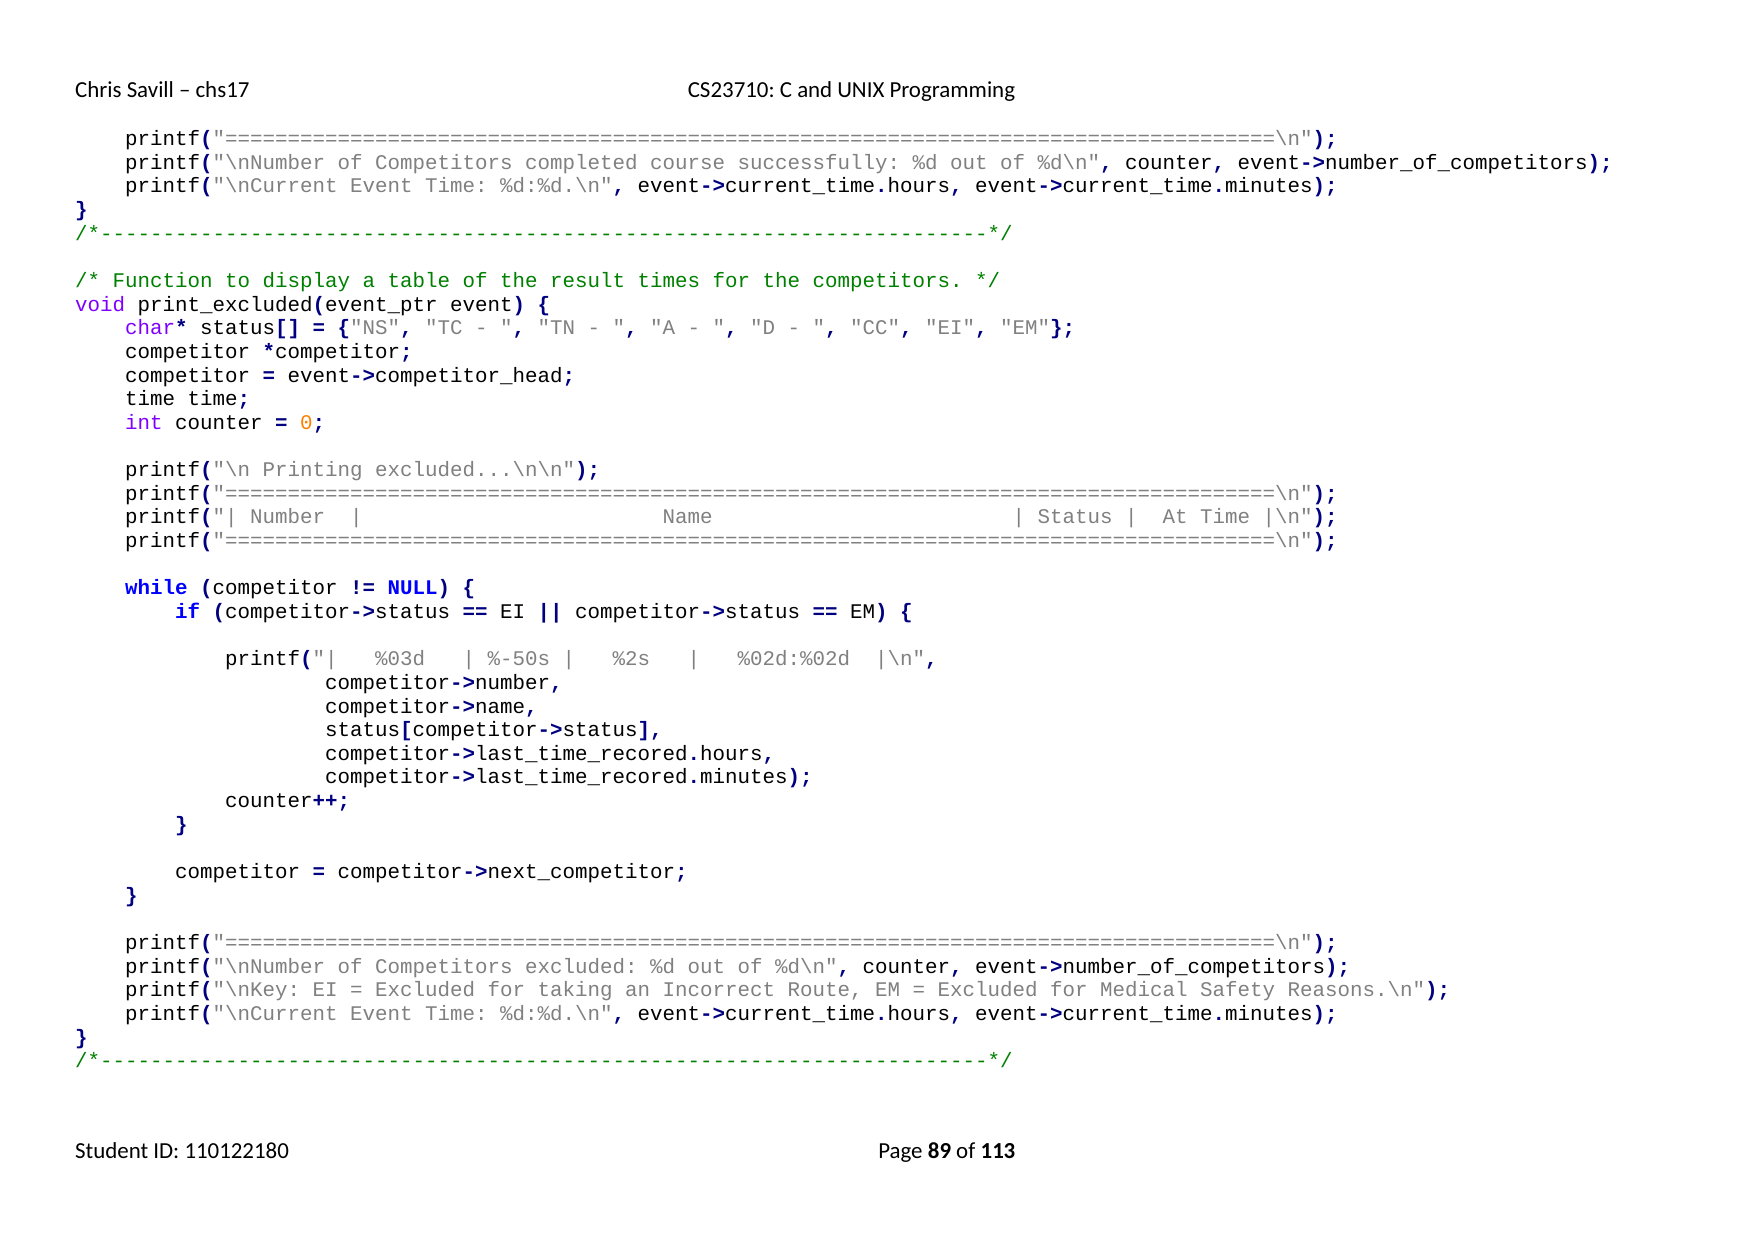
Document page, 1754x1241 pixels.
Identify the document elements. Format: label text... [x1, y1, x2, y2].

text /*-----------------------------------------------------------------------*/ [75, 1050, 1679, 1074]
text if (competitor->status == EI || competitor->status == EM) { [75, 601, 1679, 625]
text competitor->name, [75, 696, 1679, 719]
text } [75, 814, 1679, 837]
text char* status[] = {"NS", "TC - ", "TN - ", "A - ", "D - ", "CC", "EI", "EM"}; [75, 317, 1679, 341]
text competitor = competitor->next_competitor; [75, 861, 1679, 885]
text competitor = event->competitor_head; [75, 364, 1679, 388]
text printf("====================================================================================\n"); [75, 483, 1679, 506]
text /* Function to display a table of the result times for the competitors. */ [75, 270, 1679, 294]
text competitor->last_time_recored.hours, [75, 743, 1679, 767]
text printf("====================================================================================\n"); [75, 530, 1679, 554]
text printf("\nCurrent Event Time: %d:%d.\n", event->current_time.hours, event->current_time.minutes); [75, 175, 1679, 199]
text int counter = 0; [75, 412, 1679, 436]
text void print_excluded(event_ptr event) { [75, 294, 1679, 317]
text printf("====================================================================================\n"); [75, 128, 1679, 152]
text while (competitor != NULL) { [75, 577, 1679, 601]
text printf("====================================================================================\n"); [75, 932, 1679, 956]
text printf("\nNumber of Competitors completed course successfully: %d out of %d\n", counter, event->number_of_competitors); [75, 152, 1679, 175]
text printf("| Number | Name | Status | At Time |\n"); [75, 506, 1679, 530]
text printf("| %03d | %-50s | %2s | %02d:%02d |\n", [75, 648, 1679, 672]
text } [75, 1027, 1679, 1050]
text competitor->number, [75, 672, 1679, 696]
text printf("\nNumber of Competitors excluded: %d out of %d\n", counter, event->number_of_competitors); [75, 956, 1679, 979]
text competitor *competitor; [75, 341, 1679, 364]
text printf("\nKey: EI = Excluded for taking an Incorrect Route, EM = Excluded for Medical Safety Reasons.\n"); [75, 979, 1679, 1003]
text } [75, 885, 1679, 908]
text competitor->last_time_recored.minutes); [75, 767, 1679, 790]
text } [75, 199, 1679, 223]
text printf("\nCurrent Event Time: %d:%d.\n", event->current_time.hours, event->current_time.minutes); [75, 1003, 1679, 1027]
text status[competitor->status], [75, 719, 1679, 743]
text /*-----------------------------------------------------------------------*/ [75, 223, 1679, 246]
text time time; [75, 388, 1679, 412]
text counter++; [75, 790, 1679, 814]
text printf("\n Printing excluded...\n\n"); [75, 459, 1679, 483]
